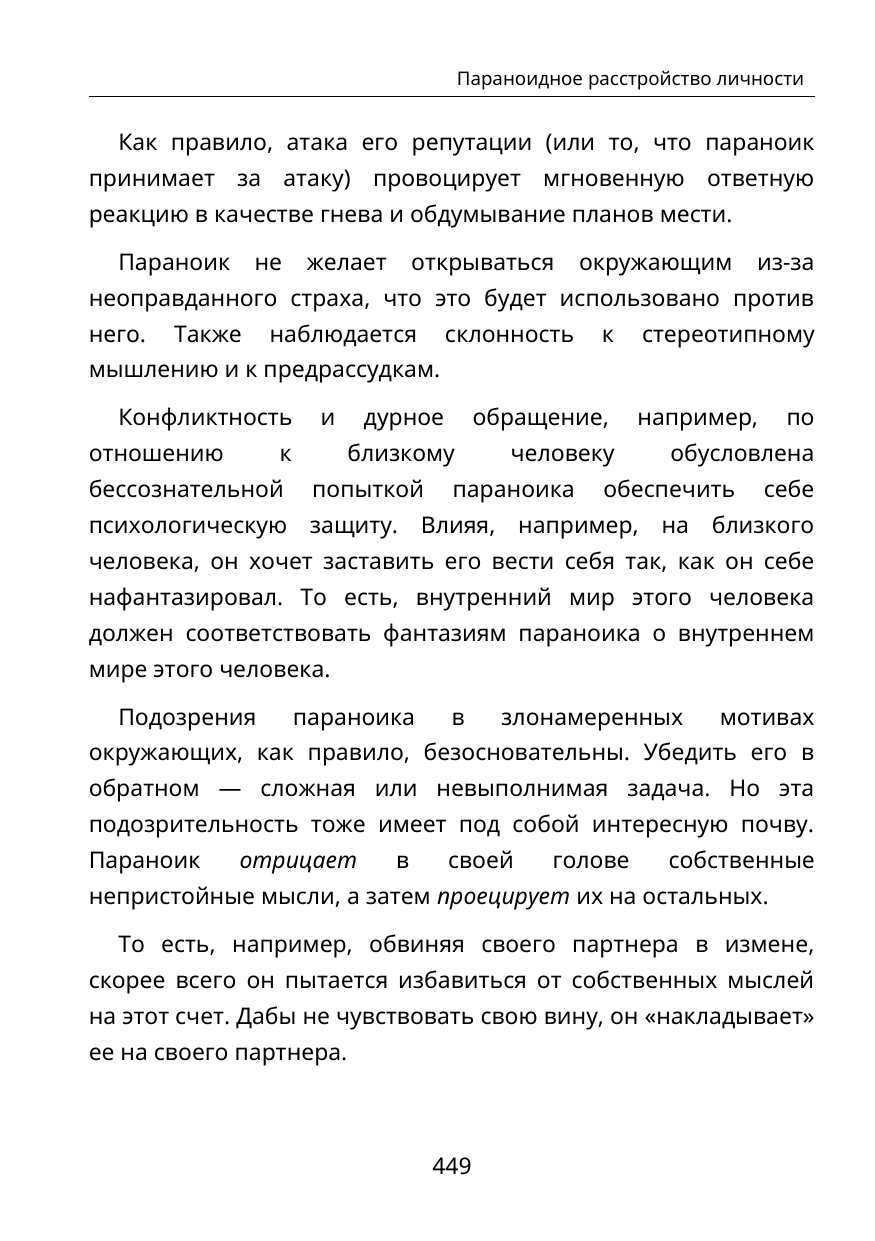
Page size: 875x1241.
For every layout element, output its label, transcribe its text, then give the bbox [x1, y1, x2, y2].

text Параноик не желает открываться окружающим из-за неоправданного страха, что это будет использовано против него. Также наблюдается склонность к стереотипному мышлению и к предрассудкам. [88, 246, 815, 385]
text То есть, например, обвиняя своего партнера в измене, скорее всего он пытается избавиться от собственных мыслей на этот счет. Дабы не чувствовать свою вину, он «накладывает» ее на своего партнера. [88, 928, 815, 1067]
text Конфликтность и дурное обращение, например, по отношению к близкому человеку обусловлена бессознательной попыткой параноика обеспечить себе психологическую защиту. Влияя, например, на близкого человека, он хочет заставить его вести себя так, как он себе нафантазировал. То есть, внутренний мир этого человека должен соответствовать фантазиям параноика о внутреннем мире этого человека. [88, 401, 815, 684]
text Подозрения параноика в злонамеренных мотивах окружающих, как правило, безосновательны. Убедить его в обратном — сложная или невыполнимая задача. Но эта подозрительность тоже имеет под собой интересную почву. Параноик отрицает в своей голове собственные непристойные мысли, а затем проецирует их на остальных. [88, 700, 815, 911]
text Как правило, атака его репутации (или то, что параноик принимает за атаку) провоцирует мгновенную ответную реакцию в качестве гнева и обдумывание планов мести. [88, 126, 815, 229]
